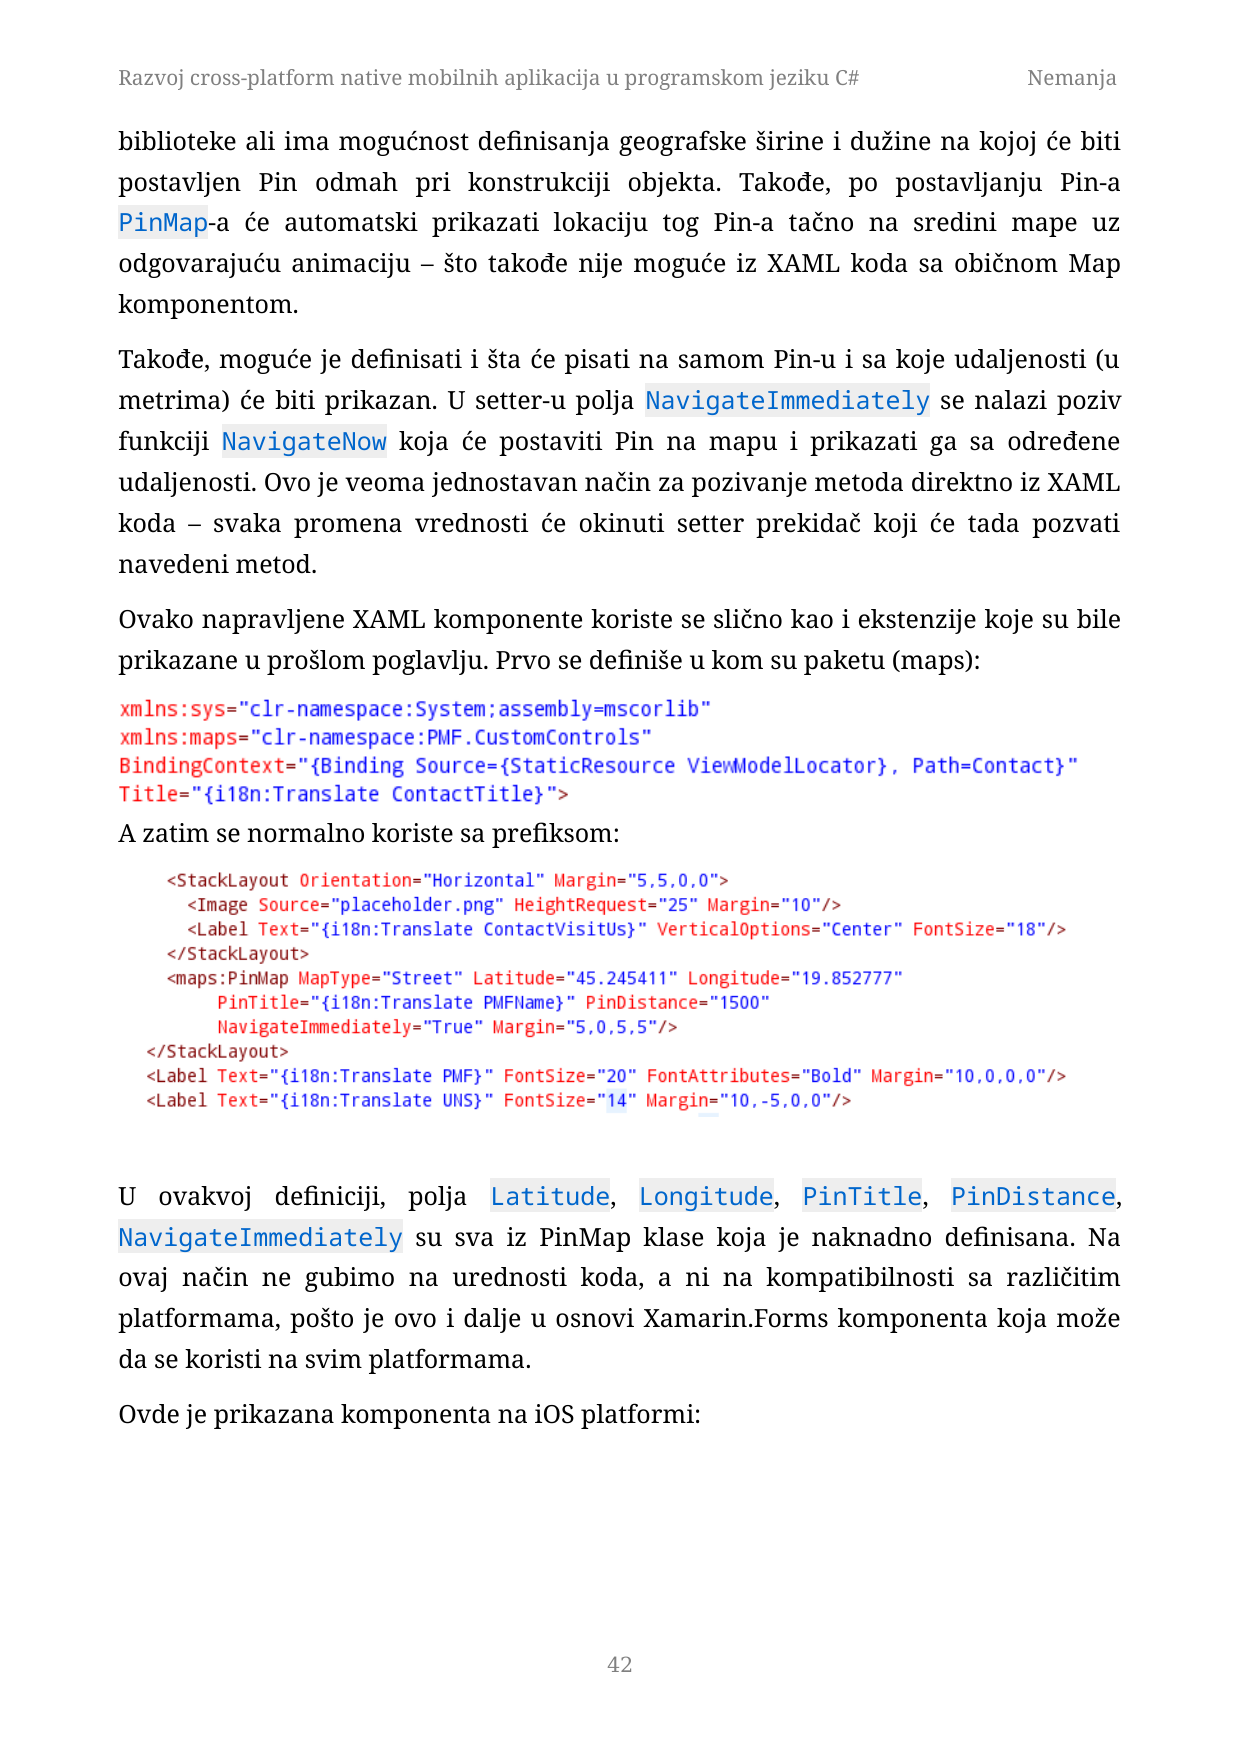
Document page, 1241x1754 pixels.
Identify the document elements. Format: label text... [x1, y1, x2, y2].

picture [118, 871, 1123, 1117]
text Takođe, moguće je definisati i šta će pisati na samom Pin-u i sa koje udaljenosti (u metrima) će biti prikazan. U setter-u polja NavigateImmediately se nalazi poziv funkciji NavigateNow koja će postaviti Pin na mapu i prikazati ga sa određene udaljenosti. Ovo je veoma jednostavan način za pozivanje metoda direktno iz XAML koda – svaka promena vrednosti će okinuti setter prekidač koji će tada pozvati navedeni metod. [118, 342, 1122, 580]
text U ovakvoj definiciji, polja Latitude, Longitude, PinTitle, PinDistance, NavigateImmediately su sva iz PinMap klase koja je naknadno definisana. Na ovaj način ne gubimo na urednosti koda, a ni na kompatibilnosti sa različitim platformama, pošto je ovo i dalje u osnovi Xamarin.Forms komponenta koja može da se koristi na svim platformama. [118, 1178, 1122, 1376]
picture [118, 697, 1123, 809]
text biblioteke ali ima mogućnost definisanja geografske širine i dužine na kojoj će biti postavljen Pin odmah pri konstrukciji objekta. Takođe, po postavljanju Pin-a PinMap-a će automatski prikazati lokaciju tog Pin-a tačno na sredini mape uz odgovarajuću animaciju – što takođe nije moguće iz XAML koda sa običnom Map komponentom. [118, 123, 1122, 321]
text Ovako napravljene XAML komponente koriste se slično kao i ekstenzije koje su bile prikazane u prošlom poglavlju. Prvo se definiše u kom su paketu (maps): [118, 602, 1122, 677]
text A zatim se normalno koriste sa prefiksom: [118, 809, 1122, 849]
text Ovde je prikazana komponenta na iOS platformi: [118, 1397, 1122, 1431]
